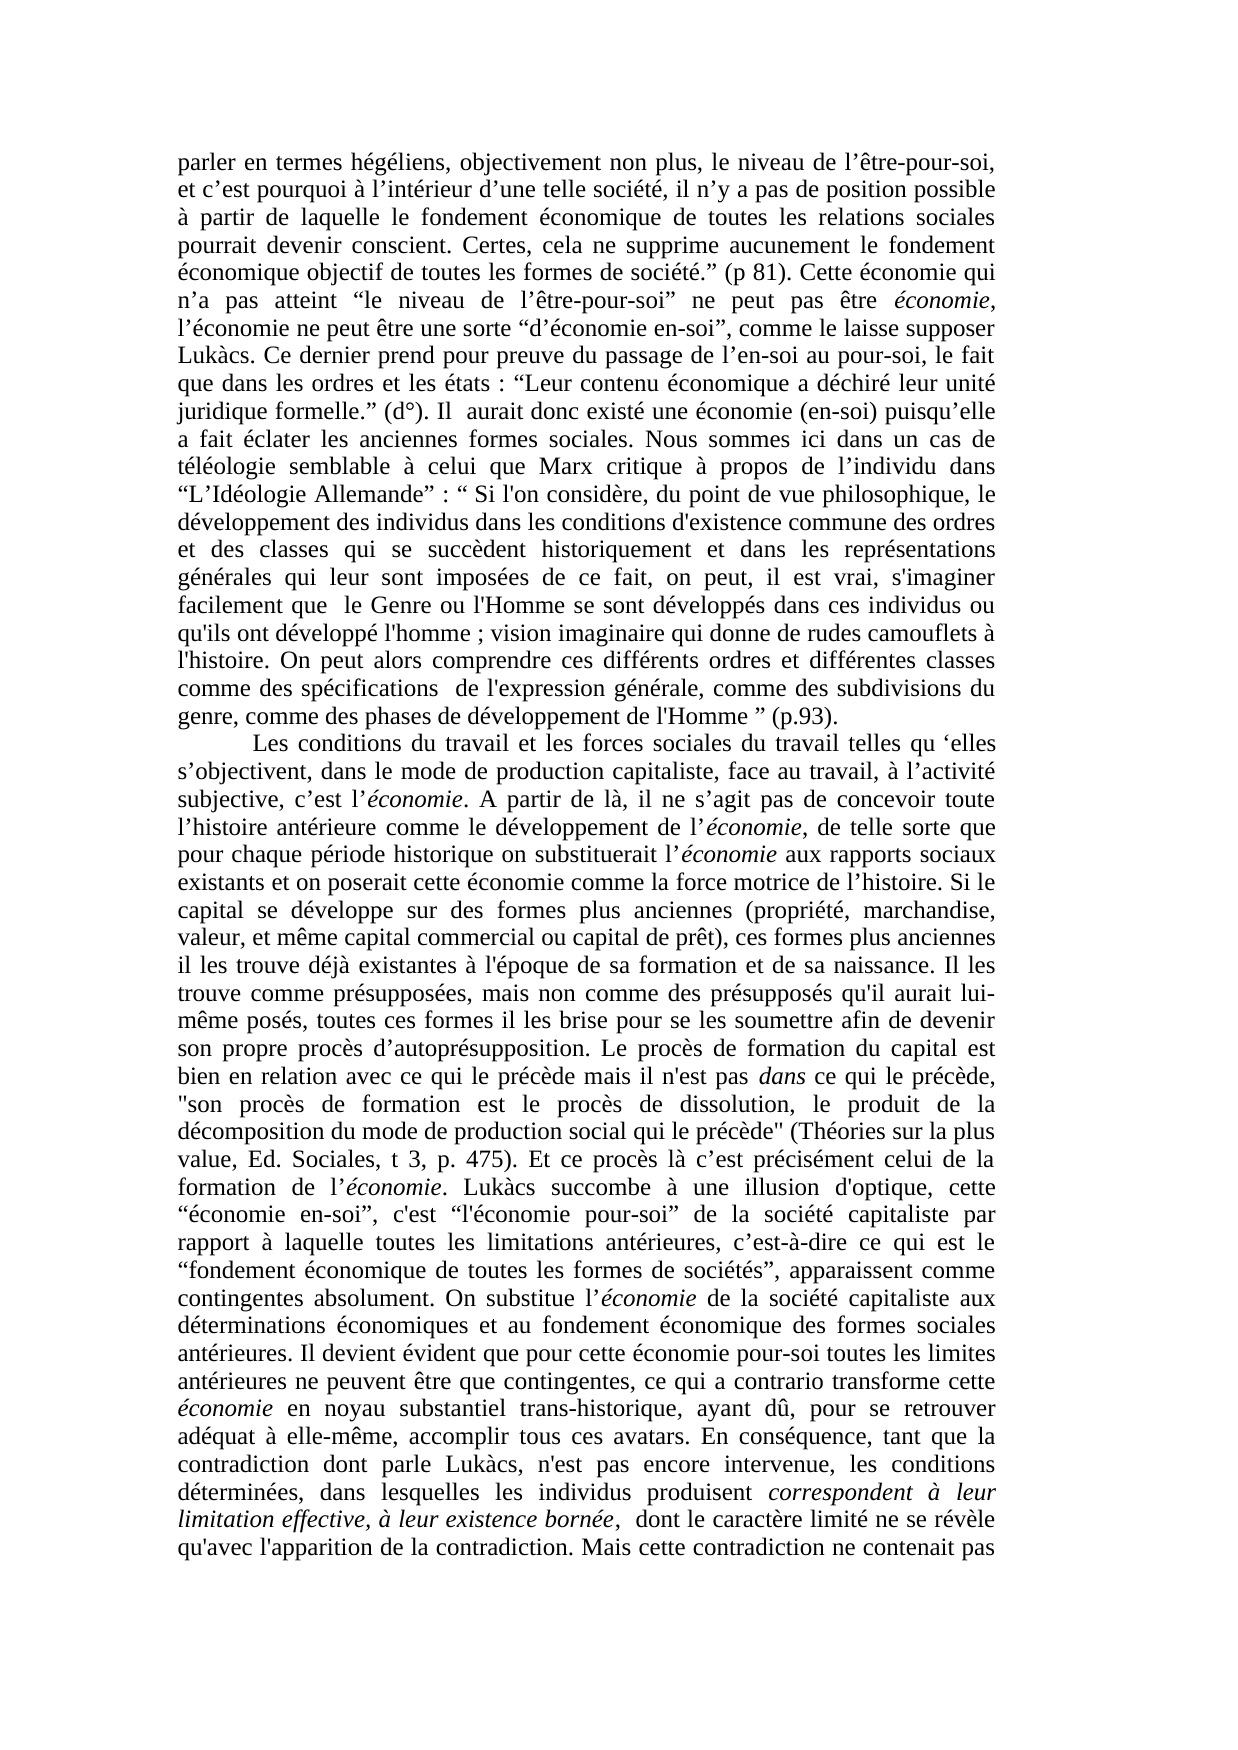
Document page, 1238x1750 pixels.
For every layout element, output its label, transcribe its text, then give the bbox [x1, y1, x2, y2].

text Les conditions du travail et les forces sociales du travail telles qu ‘elles s’objectivent, dans le mode de production capitaliste, face au travail, à l’activité subjective, c’est l’économie. A partir de là, il ne s’agit pas de concevoir toute l’histoire antérieure comme le développement de l’économie, de telle sorte que pour chaque période historique on substituerait l’économie aux rapports sociaux existants et on poserait cette économie comme la force motrice de l’histoire. Si le capital se développe sur des formes plus anciennes (propriété, marchandise, valeur, et même capital commercial ou capital de prêt), ces formes plus anciennes il les trouve déjà existantes à l'époque de sa formation et de sa naissance. Il les trouve comme présupposées, mais non comme des présupposés qu'il aurait lui-même posés, toutes ces formes il les brise pour se les soumettre afin de devenir son propre procès d’autoprésupposition. Le procès de formation du capital est bien en relation avec ce qui le précède mais il n'est pas dans ce qui le précède, "son procès de formation est le procès de dissolution, le produit de la décomposition du mode de production social qui le précède" (Théories sur la plus value, Ed. Sociales, t 3, p. 475). Et ce procès là c’est précisément celui de la formation de l’économie. Lukàcs succombe à une illusion d'optique, cette “économie en-soi”, c'est “l'économie pour-soi” de la société capitaliste par rapport à laquelle toutes les limitations antérieures, c’est-à-dire ce qui est le “fondement économique de toutes les formes de sociétés”, apparaissent comme contingentes absolument. On substitue l’économie de la société capitaliste aux déterminations économiques et au fondement économique des formes sociales antérieures. Il devient évident que pour cette économie pour-soi toutes les limites antérieures ne peuvent être que contingentes, ce qui a contrario transforme cette économie en noyau substantiel trans-historique, ayant dû, pour se retrouver adéquat à elle-même, accomplir tous ces avatars. En conséquence, tant que la contradiction dont parle Lukàcs, n'est pas encore intervenue, les conditions déterminées, dans lesquelles les individus produisent correspondent à leur limitation effective, à leur existence bornée, dont le caractère limité ne se révèle qu'avec l'apparition de la contradiction. Mais cette contradiction ne contenait pas [177, 729, 996, 1561]
text parler en termes hégéliens, objectivement non plus, le niveau de l’être-pour-soi, et c’est pourquoi à l’intérieur d’une telle société, il n’y a pas de position possible à partir de laquelle le fondement économique de toutes les relations sociales pourrait devenir conscient. Certes, cela ne supprime aucunement le fondement économique objectif de toutes les formes de société.” (p 81). Cette économie qui n’a pas atteint “le niveau de l’être-pour-soi” ne peut pas être économie, l’économie ne peut être une sorte “d’économie en-soi”, comme le laisse supposer Lukàcs. Ce dernier prend pour preuve du passage de l’en-soi au pour-soi, le fait que dans les ordres et les états : “Leur contenu économique a déchiré leur unité juridique formelle.” (d°). Il aurait donc existé une économie (en-soi) puisqu’elle a fait éclater les anciennes formes sociales. Nous sommes ici dans un cas de téléologie semblable à celui que Marx critique à propos de l’individu dans “L’Idéologie Allemande” : “ Si l'on considère, du point de vue philosophique, le développement des individus dans les conditions d'existence commune des ordres et des classes qui se succèdent historiquement et dans les représentations générales qui leur sont imposées de ce fait, on peut, il est vrai, s'imaginer facilement que le Genre ou l'Homme se sont développés dans ces individus ou qu'ils ont développé l'homme ; vision imaginaire qui donne de rudes camouflets à l'histoire. On peut alors comprendre ces différents ordres et différentes classes comme des spécifications de l'expression générale, comme des subdivisions du genre, comme des phases de développement de l'Homme ” (p.93). [177, 148, 996, 729]
